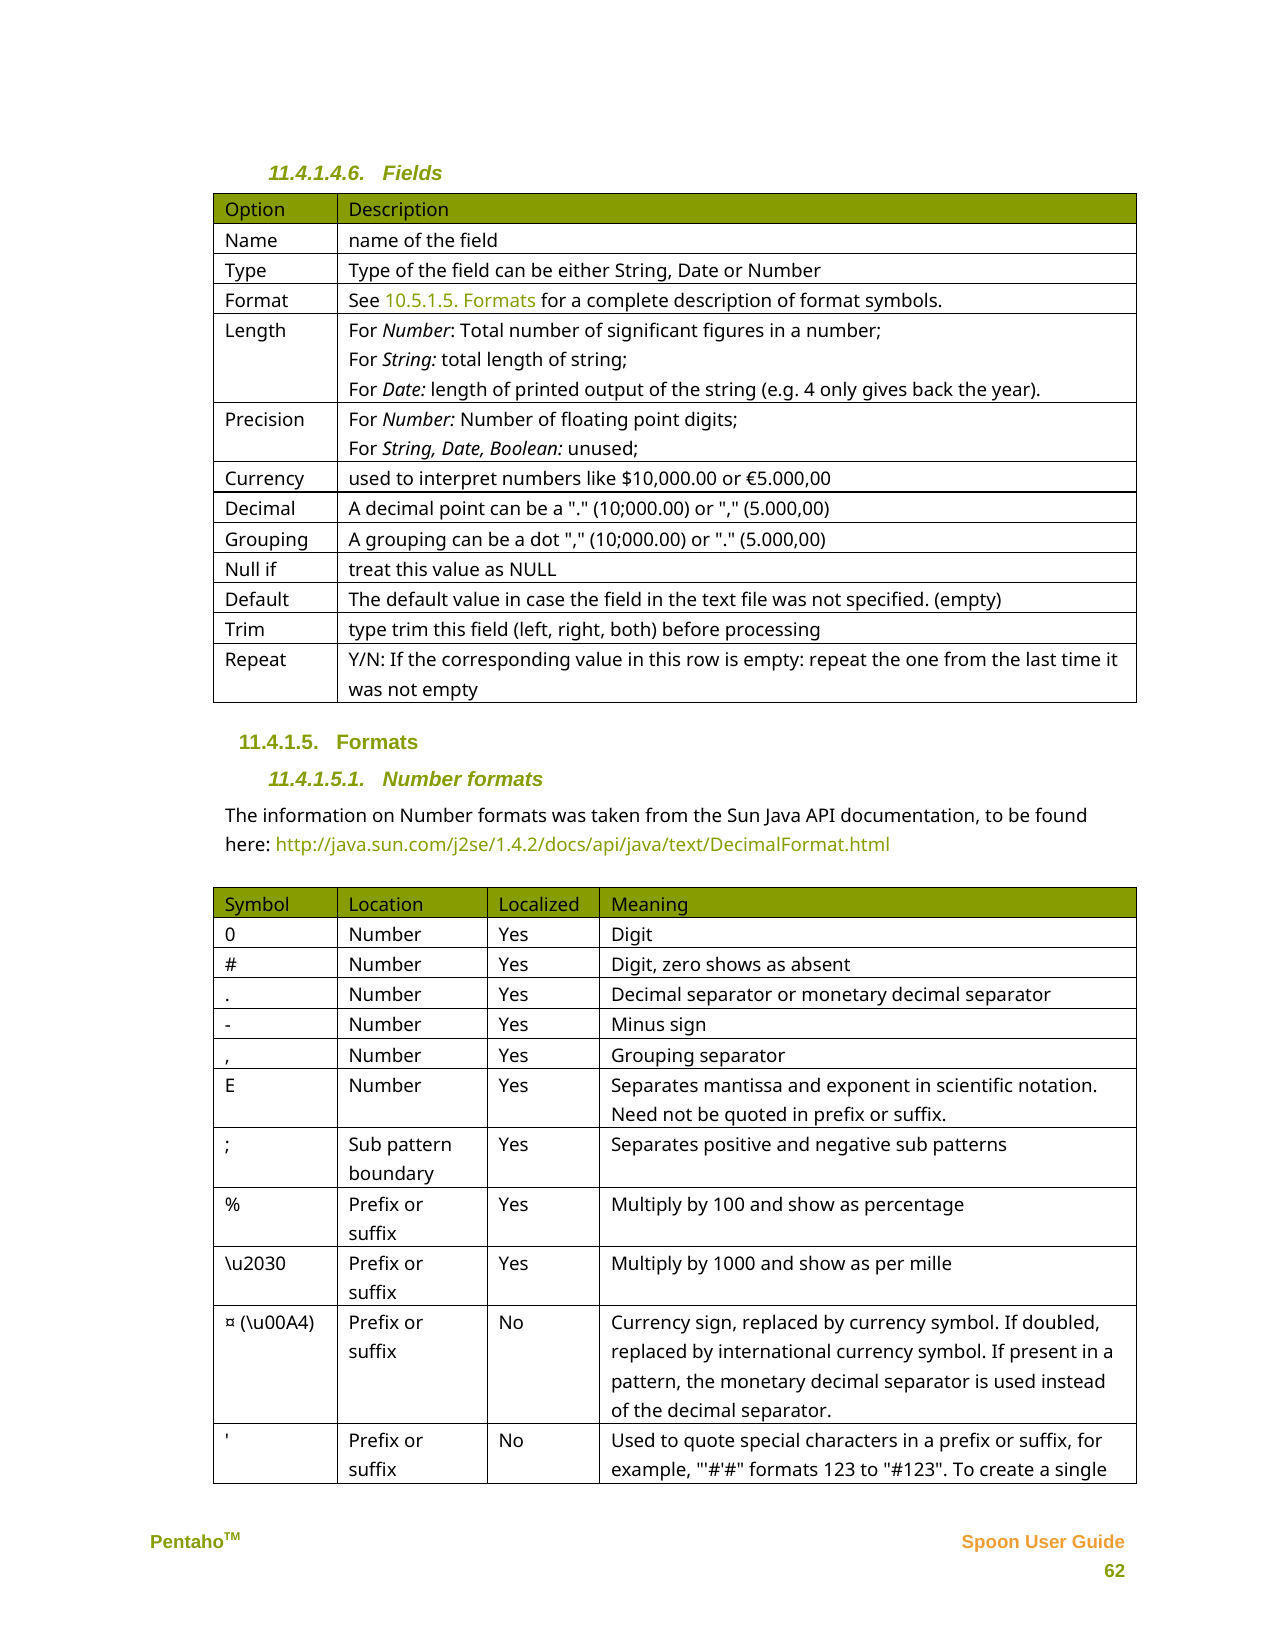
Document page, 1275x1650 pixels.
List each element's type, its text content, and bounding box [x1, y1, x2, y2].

table_cell Number [338, 948, 487, 977]
table_cell Prefix or suffix [338, 1424, 487, 1482]
table_cell Grouping [214, 523, 337, 552]
table_cell Yes [488, 1128, 599, 1187]
table_cell \u2030 [214, 1247, 337, 1305]
table_cell Yes [488, 918, 599, 947]
table_cell Used to quote special characters in a prefix or suffix, for example, "'#'#" formats 123 to "#123". To create a single [600, 1424, 1136, 1482]
table_cell E [214, 1069, 337, 1127]
table_cell No [488, 1424, 599, 1482]
table_cell # [214, 948, 337, 977]
table_cell Yes [488, 1247, 599, 1305]
table_cell Number [338, 1069, 487, 1127]
table_header Option [214, 194, 337, 223]
table_cell Minus sign [600, 1009, 1136, 1038]
table_cell Null if [214, 553, 337, 582]
table_cell A grouping can be a dot "," (10;000.00) or "." (5.000,00) [338, 523, 1136, 552]
table_cell Separates mantissa and exponent in scientific notation. Need not be quoted in prefix or suffix. [600, 1069, 1136, 1127]
table_cell name of the field [338, 224, 1136, 253]
table_cell Prefix or suffix [338, 1247, 487, 1305]
table_cell Currency [214, 462, 337, 491]
table_cell The default value in case the field in the text file was not specified. (empty) [338, 583, 1136, 612]
table_cell - [214, 1009, 337, 1038]
table_cell Number [338, 1039, 487, 1068]
table_header Location [338, 888, 487, 917]
table_cell Trim [214, 613, 337, 642]
table_cell Separates positive and negative sub patterns [600, 1128, 1136, 1187]
table_cell Prefix or suffix [338, 1306, 487, 1423]
table_cell Yes [488, 1039, 599, 1068]
text The information on Number formats was taken from the Sun Java API documentation, to be found here: http://java.sun.com/j2se/1.4.2/docs/api/java/text/DecimalFormat.html [225, 799, 1125, 857]
table_cell For Number: Total number of significant figures in a number; For String: total length of string; For Date: length of printed output of the string (e.g. 4 only gives back the year). [338, 314, 1136, 402]
table_cell type trim this field (left, right, both) before processing [338, 613, 1136, 642]
table_cell . [214, 978, 337, 1007]
table_cell Repeat [214, 644, 337, 702]
table_cell No [488, 1306, 599, 1423]
subtitle Number formats [268, 764, 1125, 793]
table_cell Decimal [214, 493, 337, 522]
table_cell used to interpret numbers like $10,000.00 or €5.000,00 [338, 462, 1136, 491]
table_cell Decimal separator or monetary decimal separator [600, 978, 1136, 1007]
table_cell Yes [488, 1069, 599, 1127]
table_cell For Number: Number of floating point digits; For String, Date, Boolean: unused; [338, 403, 1136, 461]
table_header Symbol [214, 888, 337, 917]
table_cell Number [338, 1009, 487, 1038]
table_cell Y/N: If the corresponding value in this row is empty: repeat the one from the last time it was not empty [338, 644, 1136, 702]
table_cell Sub pattern boundary [338, 1128, 487, 1187]
table_header Localized [488, 888, 599, 917]
table_cell Multiply by 100 and show as percentage [600, 1188, 1136, 1246]
table_cell See 10.5.1.5. Formats for a complete description of format symbols. [338, 284, 1136, 313]
table_header Description [338, 194, 1136, 223]
table_cell Yes [488, 1009, 599, 1038]
table_cell Digit [600, 918, 1136, 947]
table_cell Prefix or suffix [338, 1188, 487, 1246]
table_cell Length [214, 314, 337, 402]
table_cell 0 [214, 918, 337, 947]
table_cell Yes [488, 978, 599, 1007]
table_cell Number [338, 978, 487, 1007]
table_cell Multiply by 1000 and show as per mille [600, 1247, 1136, 1305]
table_cell ¤ (\u00A4) [214, 1306, 337, 1423]
table_cell Precision [214, 403, 337, 461]
table_cell Currency sign, replaced by currency symbol. If doubled, replaced by international currency symbol. If present in a pattern, the monetary decimal separator is used instead of the decimal separator. [600, 1306, 1136, 1423]
table_header Meaning [600, 888, 1136, 917]
table_cell Yes [488, 1188, 599, 1246]
table_cell Type [214, 254, 337, 283]
table_cell Default [214, 583, 337, 612]
table_cell Grouping separator [600, 1039, 1136, 1068]
table_cell ; [214, 1128, 337, 1187]
table_cell % [214, 1188, 337, 1246]
table_cell treat this value as NULL [338, 553, 1136, 582]
table_cell Yes [488, 948, 599, 977]
table_cell Format [214, 284, 337, 313]
subtitle Fields [268, 157, 1125, 186]
table_cell A decimal point can be a "." (10;000.00) or "," (5.000,00) [338, 493, 1136, 522]
table_cell Name [214, 224, 337, 253]
table_cell , [214, 1039, 337, 1068]
table_cell ' [214, 1424, 337, 1482]
subtitle Formats [239, 722, 1125, 757]
table_cell Type of the field can be either String, Date or Number [338, 254, 1136, 283]
table_cell Number [338, 918, 487, 947]
table_cell Digit, zero shows as absent [600, 948, 1136, 977]
